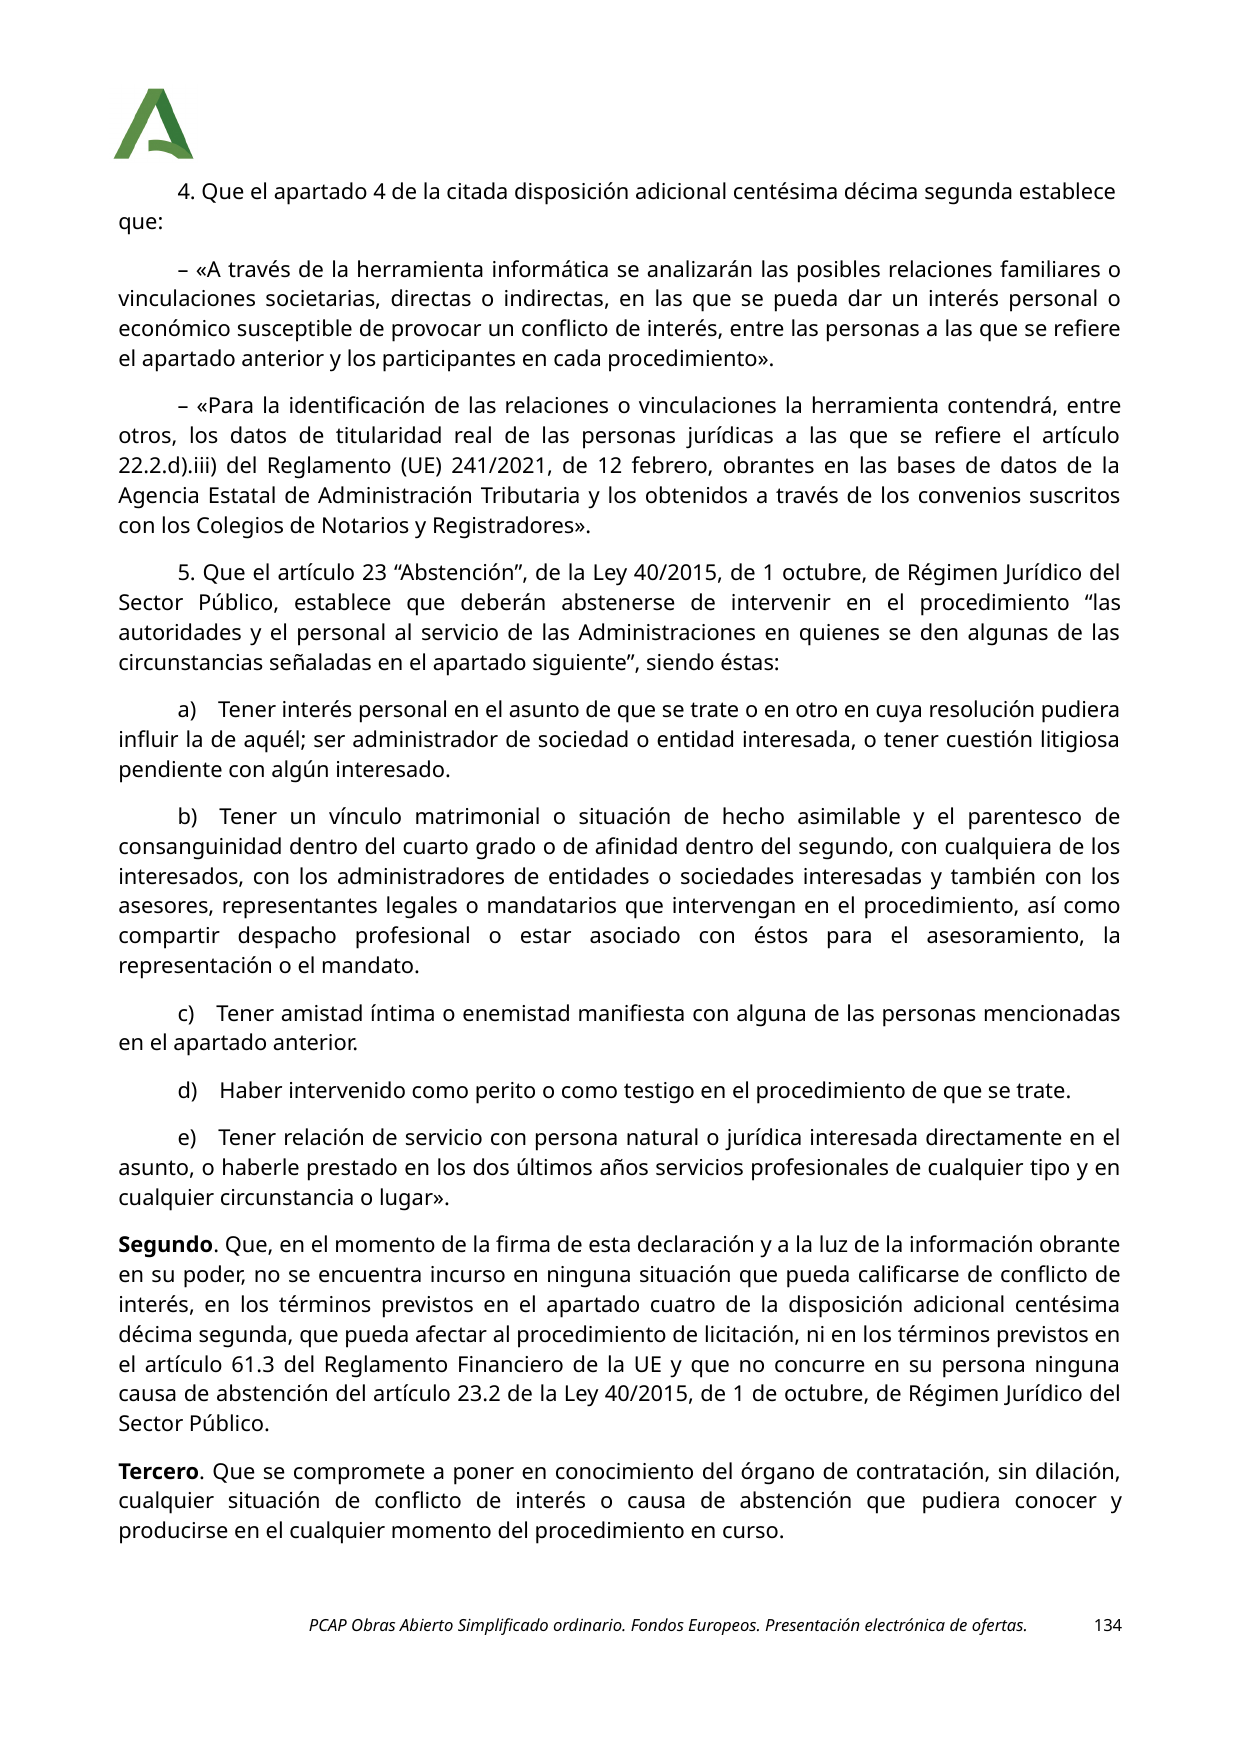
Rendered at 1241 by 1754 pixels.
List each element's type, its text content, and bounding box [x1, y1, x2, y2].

text 4. Que el apartado 4 de la citada disposición adicional centésima décima segunda establece que: [118, 176, 1122, 236]
text b) Tener un vínculo matrimonial o situación de hecho asimilable y el parentesco de consanguinidad dentro del cuarto grado o de afinidad dentro del segundo, con cualquiera de los interesados, con los administradores de entidades o sociedades interesadas y también con los asesores, representantes legales o mandatarios que intervengan en el procedimiento, así como compartir despacho profesional o estar asociado con éstos para el asesoramiento, la representación o el mandato. [118, 801, 1122, 980]
text – «A través de la herramienta informática se analizarán las posibles relaciones familiares o vinculaciones societarias, directas o indirectas, en las que se pueda dar un interés personal o económico susceptible de provocar un conflicto de interés, entre las personas a las que se refiere el apartado anterior y los participantes en cada procedimiento». [118, 254, 1122, 373]
text d) Haber intervenido como perito o como testigo en el procedimiento de que se trate. [118, 1075, 1122, 1105]
text c) Tener amistad íntima o enemistad manifiesta con alguna de las personas mencionadas en el apartado anterior. [118, 998, 1122, 1057]
text 5. Que el artículo 23 “Abstención”, de la Ley 40/2015, de 1 octubre, de Régimen Jurídico del Sector Público, establece que deberán abstenerse de intervenir en el procedimiento “las autoridades y el personal al servicio de las Administraciones en quienes se den algunas de las circunstancias señaladas en el apartado siguiente”, siendo éstas: [118, 557, 1122, 676]
text – «Para la identificación de las relaciones o vinculaciones la herramienta contendrá, entre otros, los datos de titularidad real de las personas jurídicas a las que se refiere el artículo 22.2.d).iii) del Reglamento (UE) 241/2021, de 12 febrero, obrantes en las bases de datos de la Agencia Estatal de Administración Tributaria y los obtenidos a través de los convenios suscritos con los Colegios de Notarios y Registradores». [118, 391, 1122, 539]
text Segundo. Que, en el momento de la firma de esta declaración y a la luz de la información obrante en su poder, no se encuentra incurso en ninguna situación que pueda calificarse de conflicto de interés, en los términos previstos en el apartado cuatro de la disposición adicional centésima décima segunda, que pueda afectar al procedimiento de licitación, ni en los términos previstos en el artículo 61.3 del Reglamento Financiero de la UE y que no concurre en su persona ninguna causa de abstención del artículo 23.2 de la Ley 40/2015, de 1 de octubre, de Régimen Jurídico del Sector Público. [118, 1229, 1122, 1438]
picture [109, 84, 198, 163]
text a) Tener interés personal en el asunto de que se trate o en otro en cuya resolución pudiera influir la de aquél; ser administrador de sociedad o entidad interesada, o tener cuestión litigiosa pendiente con algún interesado. [118, 694, 1122, 783]
text e) Tener relación de servicio con persona natural o jurídica interesada directamente en el asunto, o haberle prestado en los dos últimos años servicios profesionales de cualquier tipo y en cualquier circunstancia o lugar». [118, 1122, 1122, 1212]
text Tercero. Que se compromete a poner en conocimiento del órgano de contratación, sin dilación, cualquier situación de conflicto de interés o causa de abstención que pudiera conocer y producirse en el cualquier momento del procedimiento en curso. [118, 1456, 1122, 1545]
